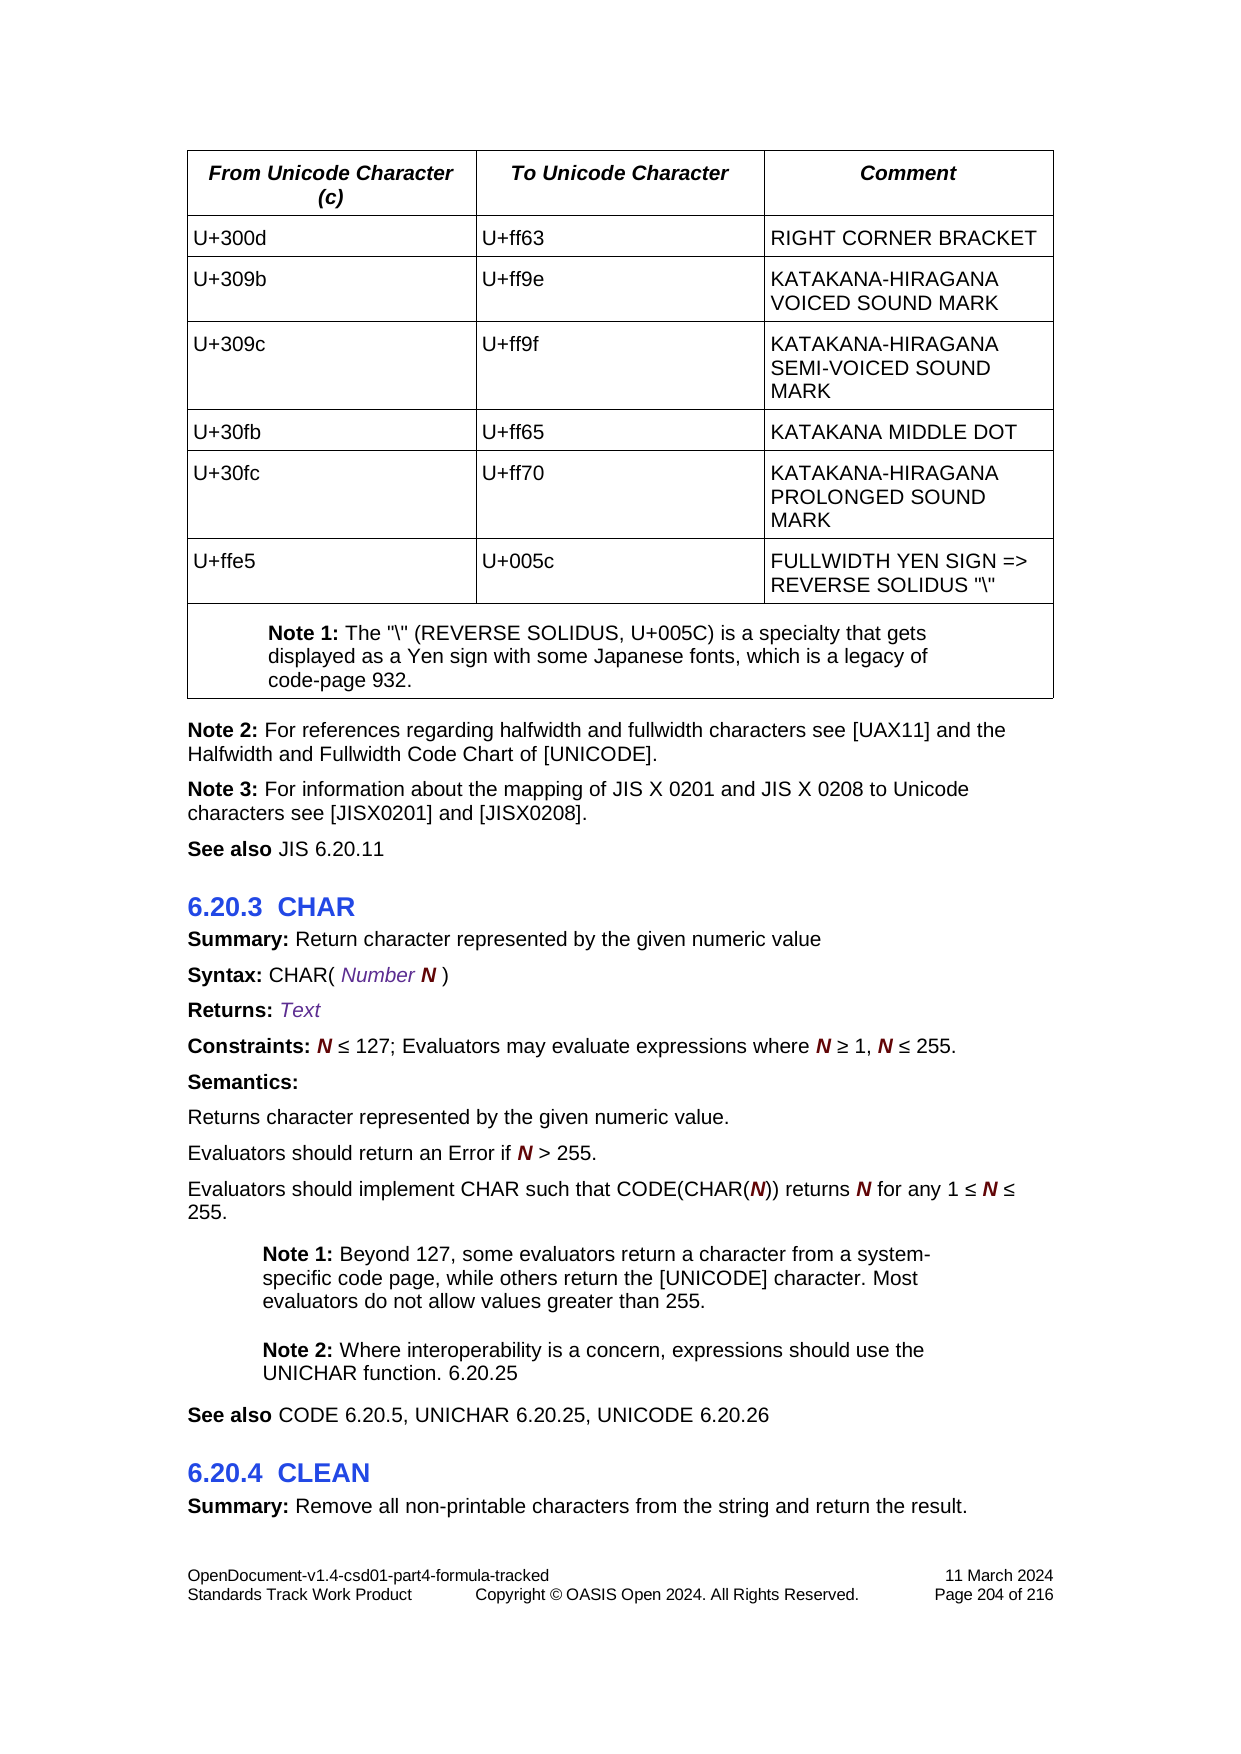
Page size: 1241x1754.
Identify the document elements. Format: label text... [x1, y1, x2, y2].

text Summary: Return character represented by the given numeric value [187, 928, 1053, 951]
table_cell KATAKANA-HIRAGANA VOICED SOUND MARK [765, 257, 1053, 321]
table_header From Unicode Character (c) [188, 151, 476, 215]
table_cell U+ff63 [477, 216, 764, 256]
text Note 2: Where interoperability is a concern, expressions should use the UNICHAR function. 6.20.25 [262, 1338, 978, 1385]
table_cell U+309c [188, 322, 476, 409]
text Evaluators should implement CHAR such that CODE(CHAR(N)) returns N for any 1 ≤ N ≤ 255. [187, 1177, 1053, 1224]
table_cell KATAKANA MIDDLE DOT [765, 410, 1053, 450]
table_cell KATAKANA-HIRAGANA SEMI-VOICED SOUND MARK [765, 322, 1053, 409]
table_cell U+005c [477, 539, 764, 603]
text See also JIS 6.20.11 [187, 837, 1053, 861]
text Constraints: N ≤ 127; Evaluators may evaluate expressions where N ≥ 1, N ≤ 255. [187, 1034, 1053, 1058]
table_header Comment [765, 151, 1053, 215]
table_cell U+30fc [188, 451, 476, 538]
table_cell U+ff65 [477, 410, 764, 450]
text Syntax: CHAR( Number N ) [187, 963, 1053, 987]
table_cell U+30fb [188, 410, 476, 450]
table_cell RIGHT CORNER BRACKET [765, 216, 1053, 256]
table_cell U+ff9e [477, 257, 764, 321]
subtitle CLEAN [187, 1458, 1053, 1488]
text Returns character represented by the given numeric value. [187, 1106, 1053, 1129]
table_cell U+ff9f [477, 322, 764, 409]
text Note 1: Beyond 127, some evaluators return a character from a system-specific code page, while others return the [UNICODE] character. Most evaluators do not allow values greater than 255. [262, 1243, 978, 1313]
text Note 2: For references regarding halfwidth and fullwidth characters see [UAX11] and the Halfwidth and Fullwidth Code Chart of [UNICODE]. [187, 719, 1053, 766]
table_cell U+ff70 [477, 451, 764, 538]
text Evaluators should return an Error if N > 255. [187, 1141, 1053, 1165]
text Returns: Text [187, 999, 1053, 1022]
table_header To Unicode Character [477, 151, 764, 215]
text Semantics: [187, 1070, 1053, 1094]
text Summary: Remove all non-printable characters from the string and return the result. [187, 1494, 1053, 1518]
table_cell Note 1: The "\" (REVERSE SOLIDUS, U+005C) is a specialty that gets displayed as a Yen sign with some Japanese fonts, which is a legacy of code-page 932. [188, 604, 1053, 697]
subtitle CHAR [187, 892, 1053, 922]
text See also CODE 6.20.5, UNICHAR 6.20.25, UNICODE 6.20.26 [187, 1404, 1053, 1427]
table_cell U+ffe5 [188, 539, 476, 603]
table_cell KATAKANA-HIRAGANA PROLONGED SOUND MARK [765, 451, 1053, 538]
table_cell U+300d [188, 216, 476, 256]
table_cell FULLWIDTH YEN SIGN => REVERSE SOLIDUS "\" [765, 539, 1053, 603]
text Note 3: For information about the mapping of JIS X 0201 and JIS X 0208 to Unicode characters see [JISX0201] and [JISX0208]. [187, 778, 1053, 825]
table_cell U+309b [188, 257, 476, 321]
